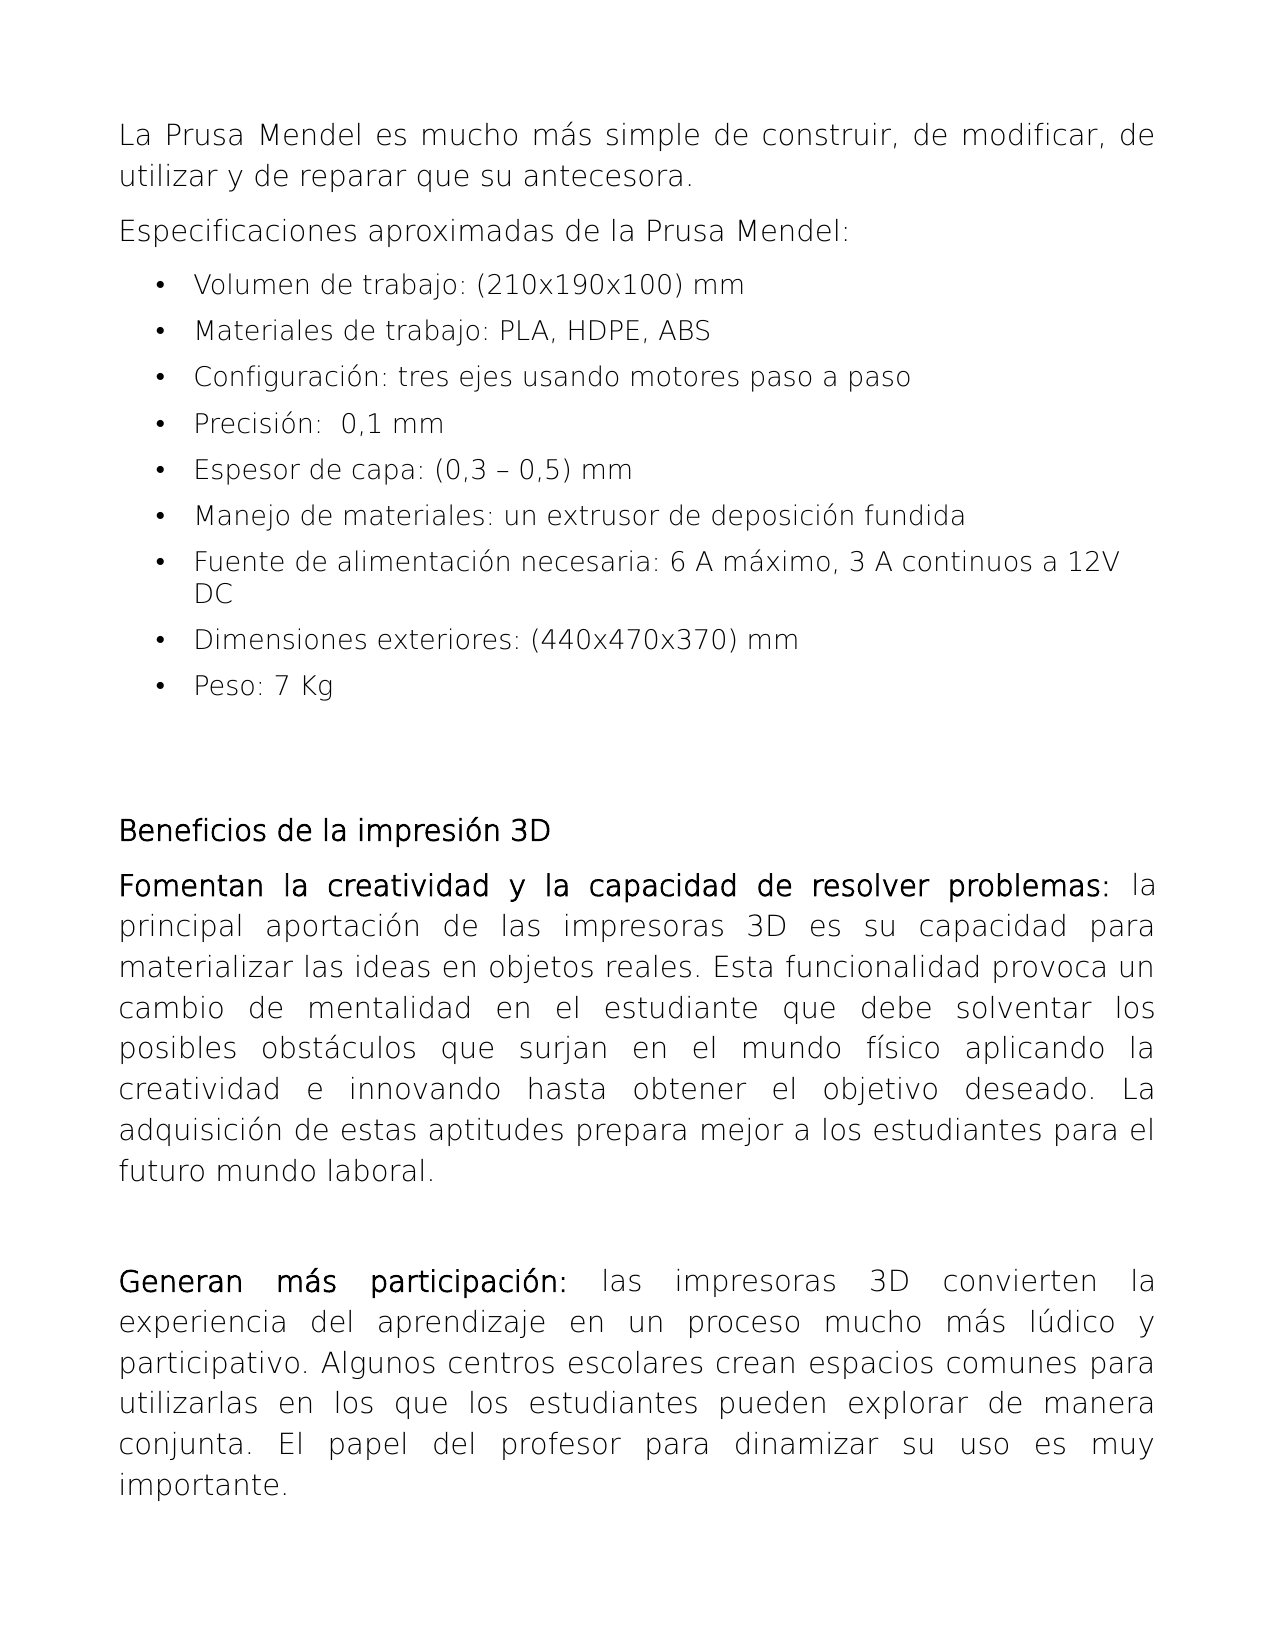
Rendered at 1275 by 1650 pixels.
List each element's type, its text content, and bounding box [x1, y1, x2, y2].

text Generan más participación: las impresoras 3D convierten la experiencia del aprendizaje en un proceso mucho más lúdico y participativo. Algunos centros escolares crean espacios comunes para utilizarlas en los que los estudiantes pueden explorar de manera conjunta. El papel del profesor para dinamizar su uso es muy importante. [118, 1264, 1157, 1502]
list Peso: 7 Kg [156, 670, 1157, 702]
list Dimensiones exteriores: (440x470x370) mm [156, 624, 1157, 656]
text Especificaciones aproximadas de la Prusa Mendel: [118, 214, 1157, 248]
list Materiales de trabajo: PLA, HDPE, ABS [156, 316, 1157, 347]
text Fomentan la creatividad y la capacidad de resolver problemas: la principal aportación de las impresoras 3D es su capacidad para materializar las ideas en objetos reales. Esta funcionalidad provoca un cambio de mentalidad en el estudiante que debe solventar los posibles obstáculos que surjan en el mundo físico aplicando la creatividad e innovando hasta obtener el objetivo deseado. La adquisición de estas aptitudes prepara mejor a los estudiantes para el futuro mundo laboral. [118, 869, 1157, 1188]
list Configuración: tres ejes usando motores paso a paso [156, 362, 1157, 393]
list Precisión: 0,1 mm [156, 408, 1157, 439]
list Volumen de trabajo: (210x190x100) mm [156, 269, 1157, 301]
list Fuente de alimentación necesaria: 6 A máximo, 3 A continuos a 12V DC [156, 546, 1157, 609]
list Manejo de materiales: un extrusor de deposición fundida [156, 500, 1157, 532]
list Espesor de capa: (0,3 – 0,5) mm [156, 454, 1157, 486]
text La Prusa Mendel es mucho más simple de construir, de modificar, de utilizar y de reparar que su antecesora. [118, 118, 1157, 193]
text Beneficios de la impresión 3D [118, 813, 1157, 847]
